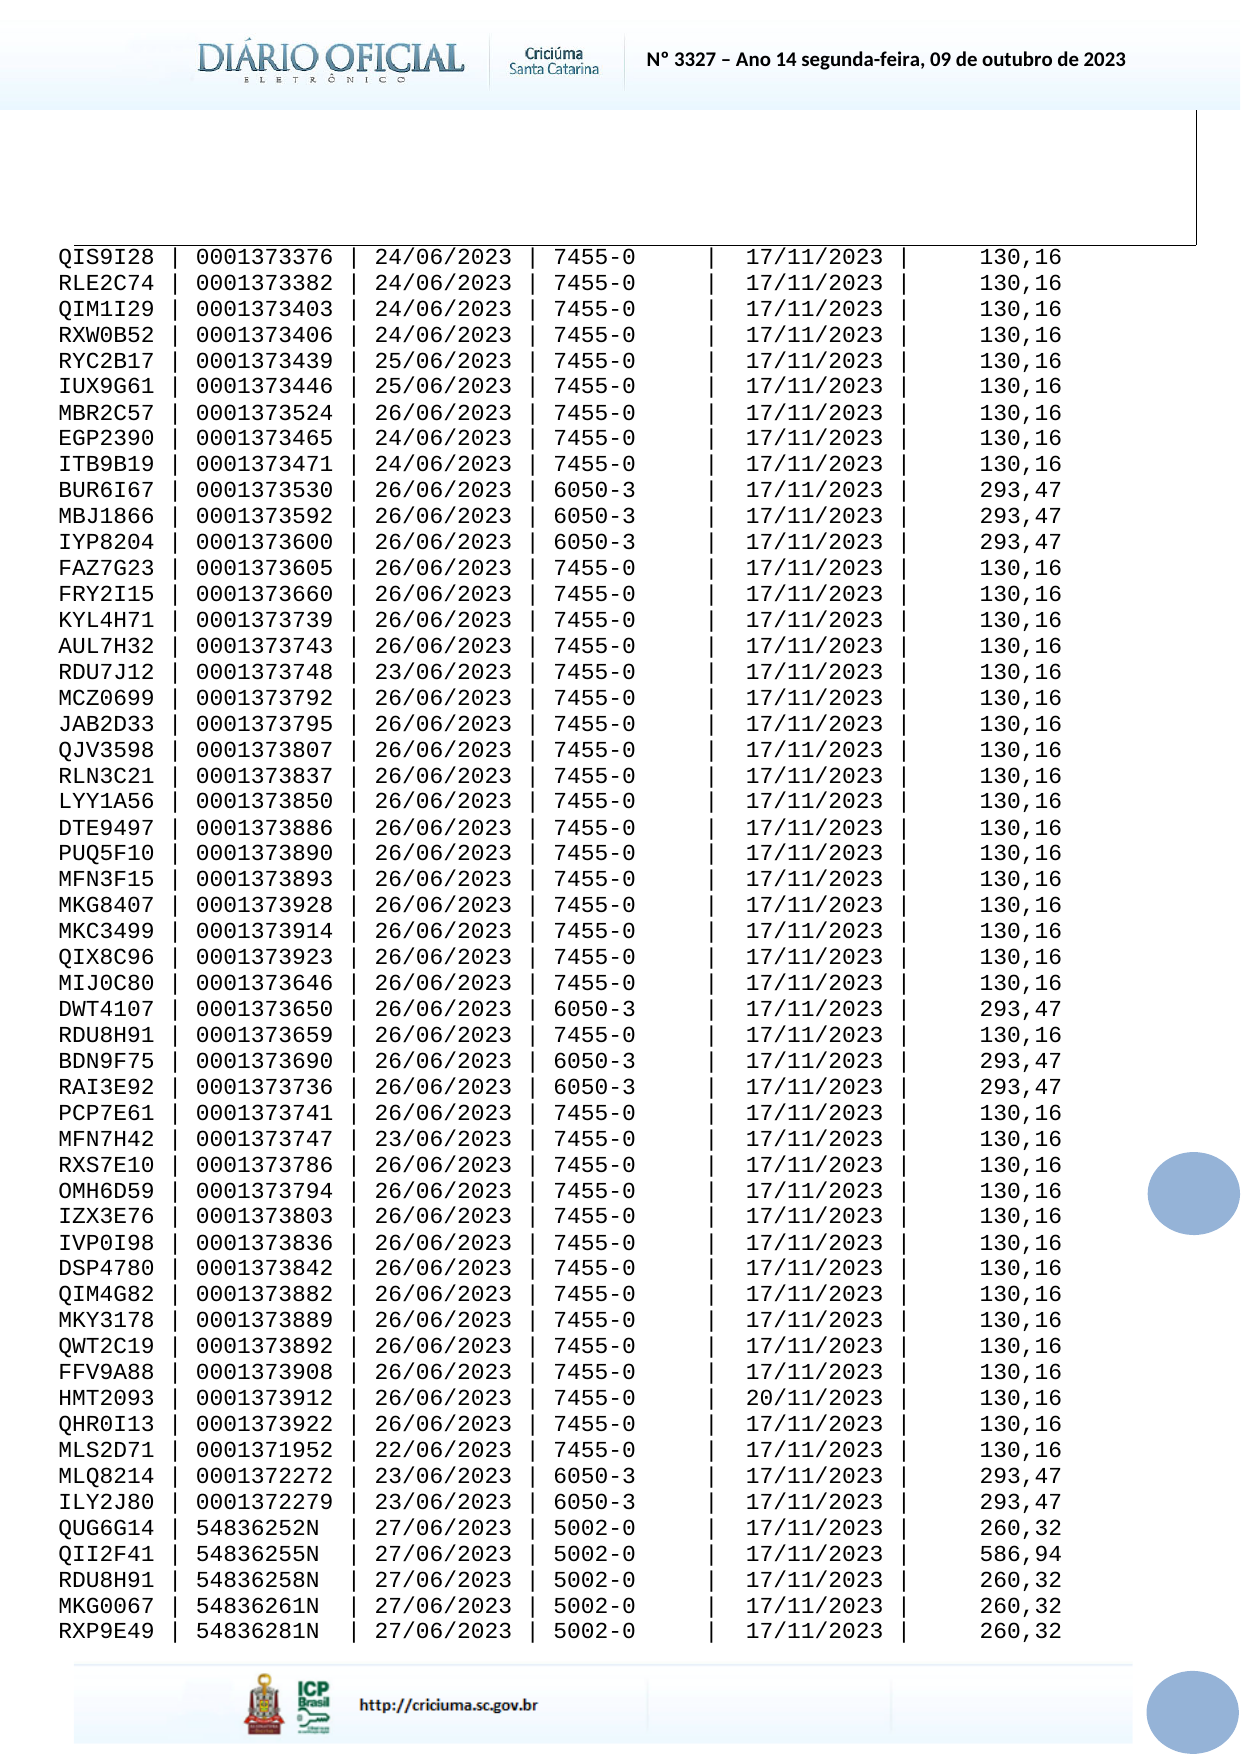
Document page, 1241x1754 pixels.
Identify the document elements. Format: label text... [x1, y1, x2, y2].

text QIS9I28 | 0001373376 | 24/06/2023 | 7455-0 | 17/11/2023 | 130,16 [44, 245, 1196, 271]
text MKG8407 | 0001373928 | 26/06/2023 | 7455-0 | 17/11/2023 | 130,16 [44, 894, 1196, 919]
text MBJ1866 | 0001373592 | 26/06/2023 | 6050-3 | 17/11/2023 | 293,47 [44, 504, 1196, 531]
text RXP9E49 | 54836281N | 27/06/2023 | 5002-0 | 17/11/2023 | 260,32 [44, 1620, 1196, 1646]
text IZX3E76 | 0001373803 | 26/06/2023 | 7455-0 | 17/11/2023 | 130,16 [44, 1205, 1171, 1231]
text RDU7J12 | 0001373748 | 23/06/2023 | 7455-0 | 17/11/2023 | 130,16 [44, 660, 1196, 686]
text DTE9497 | 0001373886 | 26/06/2023 | 7455-0 | 17/11/2023 | 130,16 [44, 816, 1196, 842]
text MKY3178 | 0001373889 | 26/06/2023 | 7455-0 | 17/11/2023 | 130,16 [44, 1309, 1196, 1334]
text RAI3E92 | 0001373736 | 26/06/2023 | 6050-3 | 17/11/2023 | 293,47 [44, 1075, 1196, 1101]
text MLQ8214 | 0001372272 | 23/06/2023 | 6050-3 | 17/11/2023 | 293,47 [44, 1464, 1196, 1490]
text QIM4G82 | 0001373882 | 26/06/2023 | 7455-0 | 17/11/2023 | 130,16 [44, 1283, 1196, 1309]
text QIM1I29 | 0001373403 | 24/06/2023 | 7455-0 | 17/11/2023 | 130,16 [44, 297, 1196, 323]
text FAZ7G23 | 0001373605 | 26/06/2023 | 7455-0 | 17/11/2023 | 130,16 [44, 556, 1196, 582]
text QIX8C96 | 0001373923 | 26/06/2023 | 7455-0 | 17/11/2023 | 130,16 [44, 946, 1196, 971]
text DSP4780 | 0001373842 | 26/06/2023 | 7455-0 | 17/11/2023 | 130,16 [44, 1257, 1196, 1283]
text RXS7E10 | 0001373786 | 26/06/2023 | 7455-0 | 17/11/2023 | 130,16 [44, 1153, 1180, 1179]
text BDN9F75 | 0001373690 | 26/06/2023 | 6050-3 | 17/11/2023 | 293,47 [44, 1049, 1196, 1075]
text ITB9B19 | 0001373471 | 24/06/2023 | 7455-0 | 17/11/2023 | 130,16 [44, 453, 1196, 479]
text MKC3499 | 0001373914 | 26/06/2023 | 7455-0 | 17/11/2023 | 130,16 [44, 919, 1196, 946]
text FRY2I15 | 0001373660 | 26/06/2023 | 7455-0 | 17/11/2023 | 130,16 [44, 582, 1196, 608]
text QJV3598 | 0001373807 | 26/06/2023 | 7455-0 | 17/11/2023 | 130,16 [44, 738, 1196, 764]
text FFV9A88 | 0001373908 | 26/06/2023 | 7455-0 | 17/11/2023 | 130,16 [44, 1361, 1196, 1386]
text MFN7H42 | 0001373747 | 23/06/2023 | 7455-0 | 17/11/2023 | 130,16 [44, 1127, 1196, 1153]
text RLN3C21 | 0001373837 | 26/06/2023 | 7455-0 | 17/11/2023 | 130,16 [44, 764, 1196, 790]
text MBR2C57 | 0001373524 | 26/06/2023 | 7455-0 | 17/11/2023 | 130,16 [44, 401, 1196, 427]
text MFN3F15 | 0001373893 | 26/06/2023 | 7455-0 | 17/11/2023 | 130,16 [44, 868, 1196, 894]
text QWT2C19 | 0001373892 | 26/06/2023 | 7455-0 | 17/11/2023 | 130,16 [44, 1334, 1196, 1361]
text HMT2093 | 0001373912 | 26/06/2023 | 7455-0 | 20/11/2023 | 130,16 [44, 1386, 1196, 1412]
text QII2F41 | 54836255N | 27/06/2023 | 5002-0 | 17/11/2023 | 586,94 [44, 1542, 1196, 1568]
text RLE2C74 | 0001373382 | 24/06/2023 | 7455-0 | 17/11/2023 | 130,16 [44, 271, 1196, 297]
text EGP2390 | 0001373465 | 24/06/2023 | 7455-0 | 17/11/2023 | 130,16 [44, 427, 1196, 453]
text MIJ0C80 | 0001373646 | 26/06/2023 | 7455-0 | 17/11/2023 | 130,16 [44, 971, 1196, 997]
text IYP8204 | 0001373600 | 26/06/2023 | 6050-3 | 17/11/2023 | 293,47 [44, 531, 1196, 556]
text MLS2D71 | 0001371952 | 22/06/2023 | 7455-0 | 17/11/2023 | 130,16 [44, 1438, 1196, 1464]
text RXW0B52 | 0001373406 | 24/06/2023 | 7455-0 | 17/11/2023 | 130,16 [44, 323, 1196, 349]
text RYC2B17 | 0001373439 | 25/06/2023 | 7455-0 | 17/11/2023 | 130,16 [44, 349, 1196, 375]
text PUQ5F10 | 0001373890 | 26/06/2023 | 7455-0 | 17/11/2023 | 130,16 [44, 842, 1196, 868]
text IUX9G61 | 0001373446 | 25/06/2023 | 7455-0 | 17/11/2023 | 130,16 [44, 375, 1196, 401]
text AUL7H32 | 0001373743 | 26/06/2023 | 7455-0 | 17/11/2023 | 130,16 [44, 634, 1196, 660]
text OMH6D59 | 0001373794 | 26/06/2023 | 7455-0 | 17/11/2023 | 130,16 [44, 1179, 1150, 1205]
text IVP0I98 | 0001373836 | 26/06/2023 | 7455-0 | 17/11/2023 | 130,16 [44, 1231, 1196, 1257]
text BUR6I67 | 0001373530 | 26/06/2023 | 6050-3 | 17/11/2023 | 293,47 [44, 479, 1196, 504]
text ILY2J80 | 0001372279 | 23/06/2023 | 6050-3 | 17/11/2023 | 293,47 [44, 1490, 1196, 1516]
text PCP7E61 | 0001373741 | 26/06/2023 | 7455-0 | 17/11/2023 | 130,16 [44, 1101, 1196, 1127]
text JAB2D33 | 0001373795 | 26/06/2023 | 7455-0 | 17/11/2023 | 130,16 [44, 712, 1196, 738]
text RDU8H91 | 54836258N | 27/06/2023 | 5002-0 | 17/11/2023 | 260,32 [44, 1568, 1196, 1594]
text RDU8H91 | 0001373659 | 26/06/2023 | 7455-0 | 17/11/2023 | 130,16 [44, 1023, 1196, 1049]
text MKG0067 | 54836261N | 27/06/2023 | 5002-0 | 17/11/2023 | 260,32 [44, 1594, 1196, 1620]
text QUG6G14 | 54836252N | 27/06/2023 | 5002-0 | 17/11/2023 | 260,32 [44, 1516, 1196, 1542]
text LYY1A56 | 0001373850 | 26/06/2023 | 7455-0 | 17/11/2023 | 130,16 [44, 790, 1196, 816]
text DWT4107 | 0001373650 | 26/06/2023 | 6050-3 | 17/11/2023 | 293,47 [44, 997, 1196, 1023]
text MCZ0699 | 0001373792 | 26/06/2023 | 7455-0 | 17/11/2023 | 130,16 [44, 686, 1196, 712]
text QHR0I13 | 0001373922 | 26/06/2023 | 7455-0 | 17/11/2023 | 130,16 [44, 1412, 1196, 1438]
text KYL4H71 | 0001373739 | 26/06/2023 | 7455-0 | 17/11/2023 | 130,16 [44, 608, 1196, 634]
